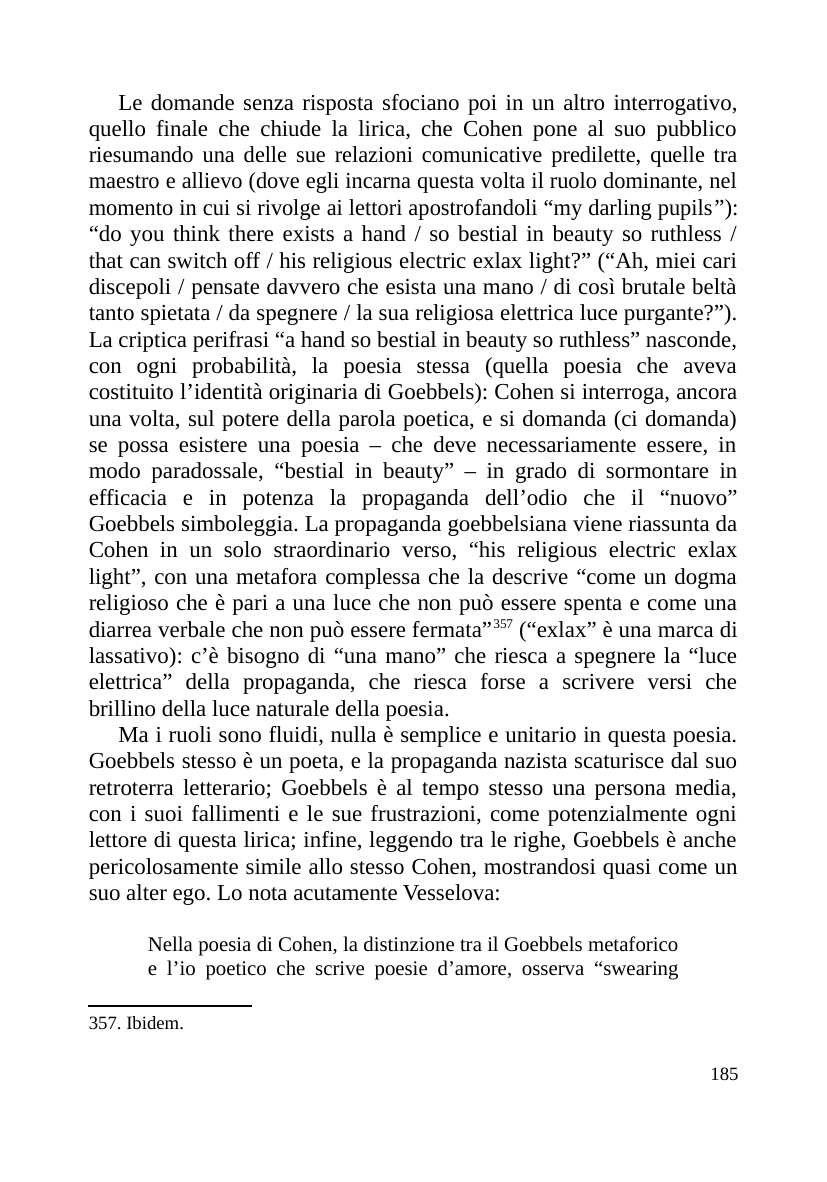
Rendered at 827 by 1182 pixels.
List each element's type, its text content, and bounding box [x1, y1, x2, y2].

text Nella poesia di Cohen, la distinzione tra il Goebbels metaforico e l’io poetico che scrive poesie d’amore, osserva “swearing [148, 932, 679, 980]
text Ibidem. [88, 1012, 738, 1034]
text Ma i ruoli sono fluidi, nulla è semplice e unitario in questa poesia. Goebbels stesso è un poeta, e la propaganda nazista scaturisce dal suo retroterra letterario; Goebbels è al tempo stesso una persona media, con i suoi fallimenti e le sue frustrazioni, come potenzialmente ogni lettore di questa lirica; infine, leggendo tra le righe, Goebbels è anche pericolosamente simile allo stesso Cohen, mostrandosi quasi come un suo alter ego. Lo nota acutamente Vesselova: [88, 721, 738, 906]
text Le domande senza risposta sfociano poi in un altro interrogativo, quello finale che chiude la lirica, che Cohen pone al suo pubblico riesumando una delle sue relazioni comunicative predilette, quelle tra maestro e allievo (dove egli incarna questa volta il ruolo dominante, nel momento in cui si rivolge ai lettori apostrofandoli “my darling pupils”): “do you think there exists a hand / so bestial in beauty so ruthless / that can switch off / his religious electric exlax light?” (“Ah, miei cari discepoli / pensate davvero che esista una mano / di così brutale beltà tanto spietata / da spegnere / la sua religiosa elettrica luce purgante?”). La criptica perifrasi “a hand so bestial in beauty so ruthless” nasconde, con ogni probabilità, la poesia stessa (quella poesia che aveva costituito l’identità originaria di Goebbels): Cohen si interroga, ancora una volta, sul potere della parola poetica, e si domanda (ci domanda) se possa esistere una poesia – che deve necessariamente essere, in modo paradossale, “bestial in beauty” – in grado di sormontare in efficacia e in potenza la propaganda dell’odio che il “nuovo” Goebbels simboleggia. La propaganda goebbelsiana viene riassunta da Cohen in un solo straordinario verso, “his religious electric exlax light”, con una metafora complessa che la descrive “come un dogma religioso che è pari a una luce che non può essere spenta e come una diarrea verbale che non può essere fermata” (“exlax” è una marca di lassativo): c’è bisogno di “una mano” che riesca a spegnere la “luce elettrica” della propaganda, che riesca forse a scrivere versi che brillino della luce naturale della poesia. [88, 88, 738, 721]
